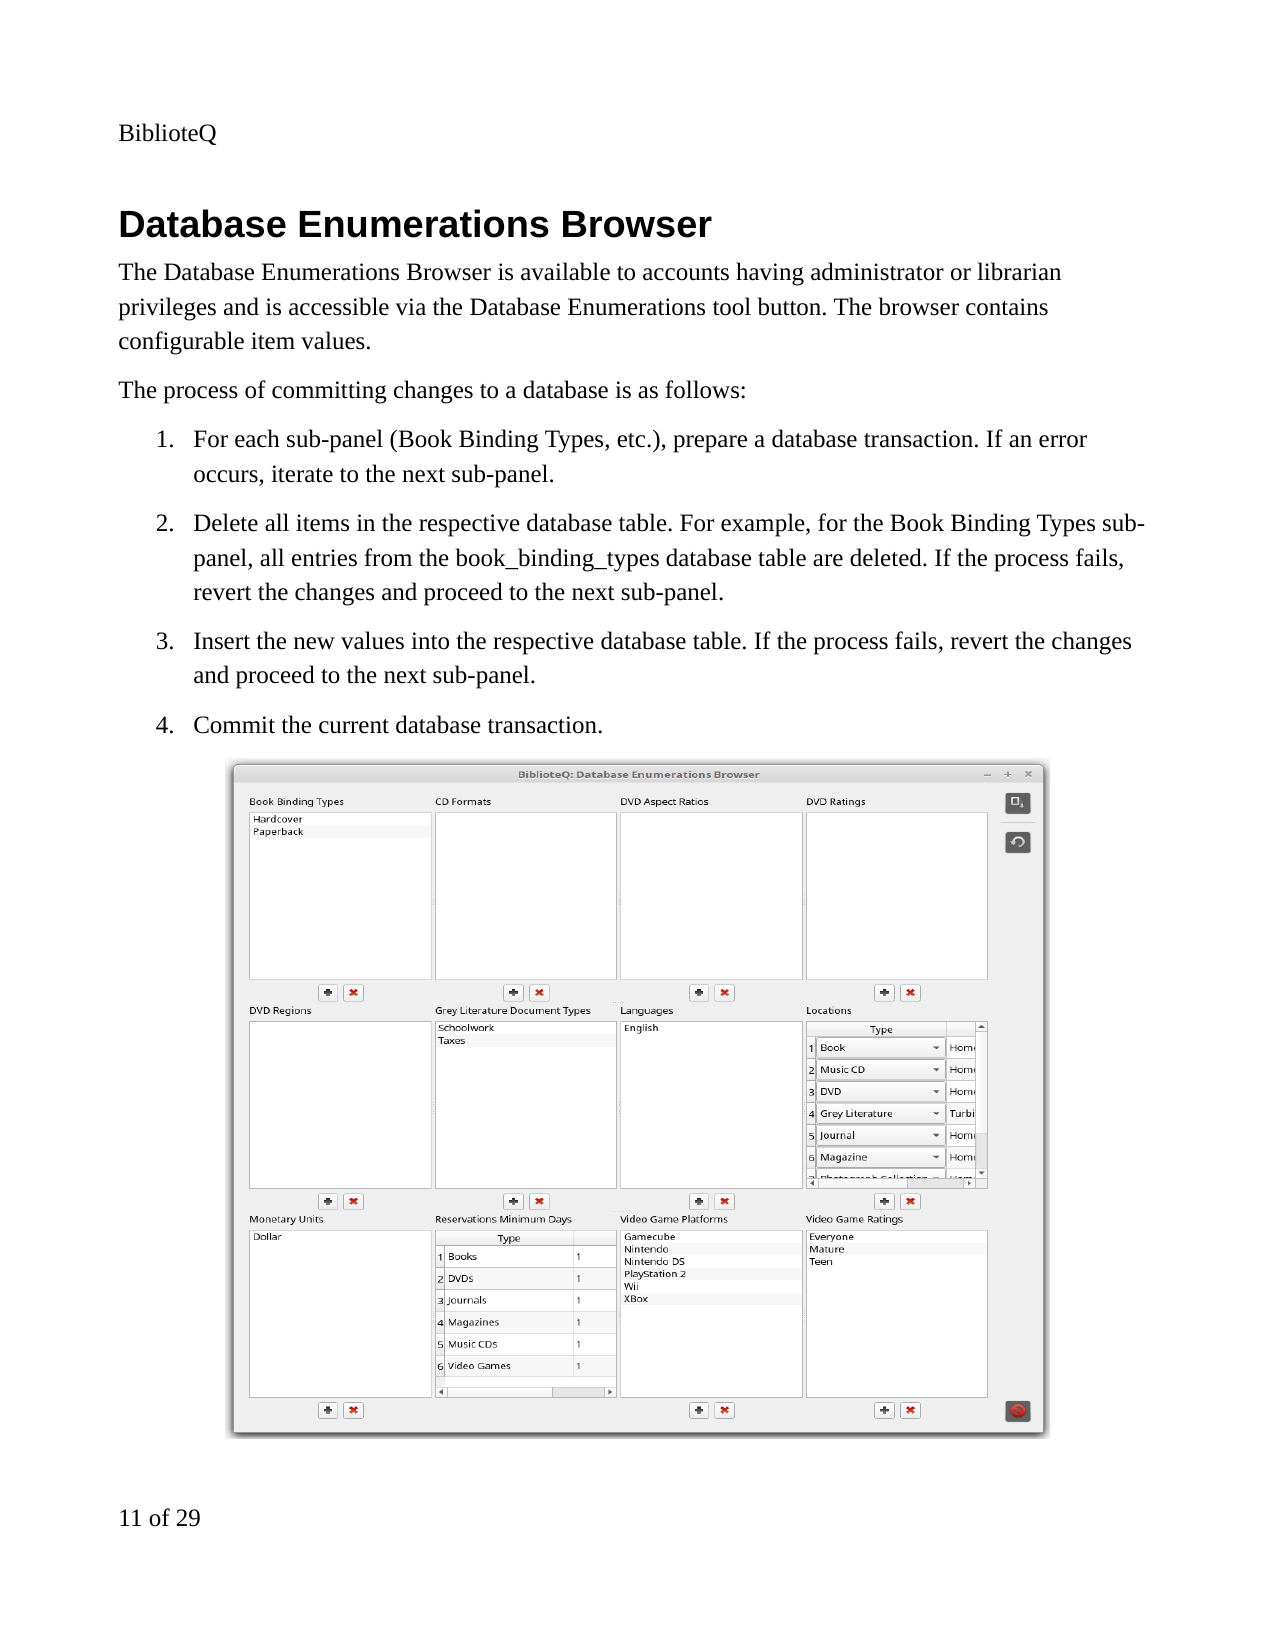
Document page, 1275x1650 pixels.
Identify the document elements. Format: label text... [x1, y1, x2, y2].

picture [225, 758, 1050, 1439]
list For each sub-panel (Book Binding Types, etc.), prepare a database transaction. If an error occurs, iterate to the next sub-panel. [156, 424, 1157, 488]
subtitle Database Enumerations Browser [118, 201, 1157, 245]
list Commit the current database transaction. [156, 710, 1157, 738]
text The Database Enumerations Browser is available to accounts having administrator or librarian privileges and is accessible via the Database Enumerations tool button. The browser contains configurable item values. [118, 257, 1157, 355]
list Delete all items in the respective database table. For example, for the Book Binding Types sub-panel, all entries from the book_binding_types database table are deleted. If the process fails, revert the changes and proceed to the next sub-panel. [156, 508, 1157, 606]
list Insert the new values into the respective database table. If the process fails, revert the changes and proceed to the next sub-panel. [156, 626, 1157, 689]
text The process of committing changes to a database is as follows: [118, 376, 1157, 404]
